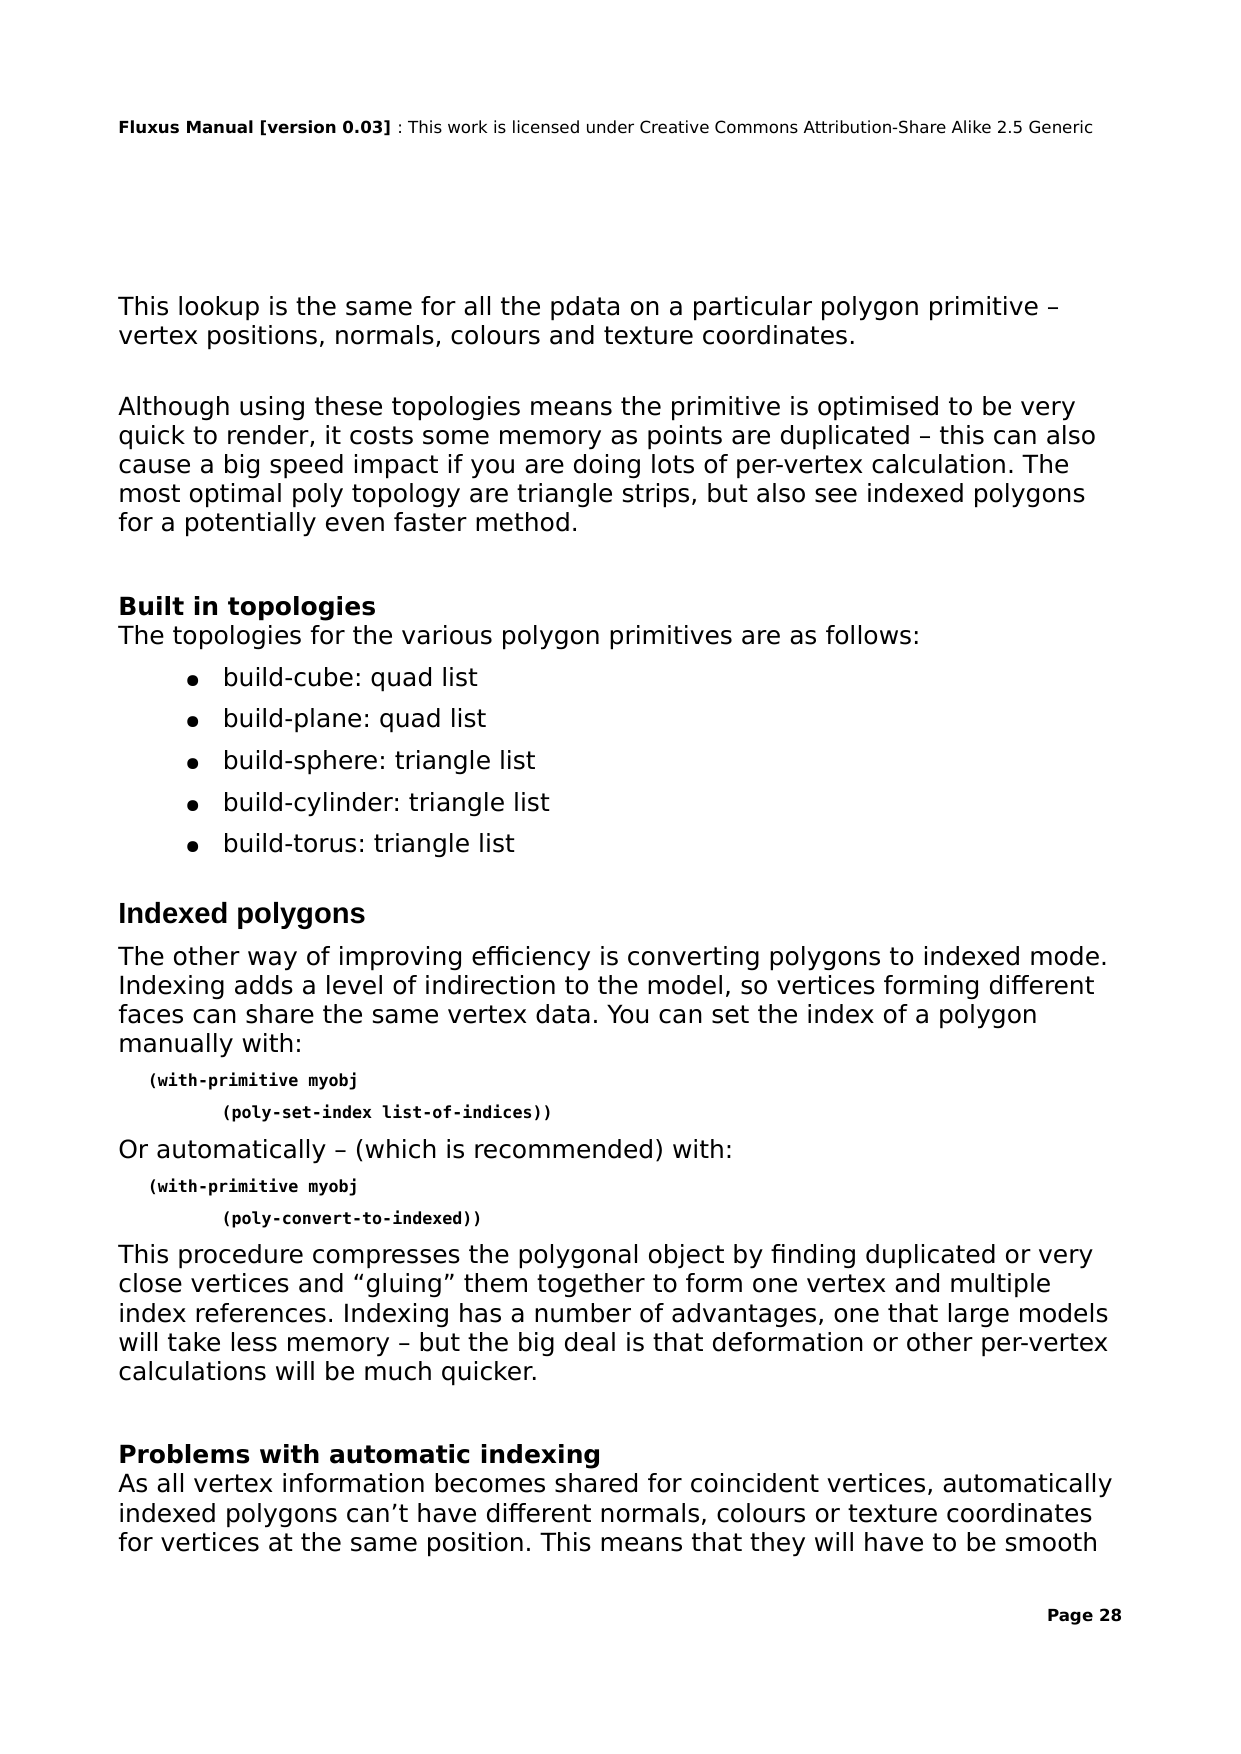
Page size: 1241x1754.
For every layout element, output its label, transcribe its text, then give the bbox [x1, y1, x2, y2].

text Built in topologies [118, 592, 1122, 621]
list build-cube: quad list [185, 663, 1122, 692]
list build-torus: triangle list [185, 829, 1122, 859]
subtitle Indexed polygons [118, 896, 1122, 930]
text Or automatically – (which is recommended) with: [118, 1135, 1122, 1164]
text The other way of improving efficiency is converting polygons to indexed mode. Indexing adds a level of indirection to the model, so vertices forming different faces can share the same vertex data. You can set the index of a polygon manually with: [118, 942, 1122, 1059]
text (poly-convert-to-indexed)) [148, 1209, 1122, 1228]
text Problems with automatic indexing [118, 1441, 1122, 1470]
text (with-primitive myobj [148, 1071, 1122, 1091]
text Although using these topologies means the primitive is optimised to be very quick to render, it costs some memory as points are duplicated – this can also cause a big speed impact if you are doing lots of per-vertex calculation. The most optimal poly topology are triangle strips, but also see indexed polygons for a potentially even faster method. [118, 392, 1122, 538]
text This lookup is the same for all the pdata on a particular polygon primitive – vertex positions, normals, colours and texture coordinates. [118, 292, 1122, 350]
text This procedure compresses the polygonal object by finding duplicated or very close vertices and “gluing” them together to form one vertex and multiple index references. Indexing has a number of advantages, one that large models will take less memory – but the big deal is that deformation or other per-vertex calculations will be much quicker. [118, 1241, 1122, 1386]
text (poly-set-index list-of-indices)) [148, 1103, 1122, 1123]
text As all vertex information becomes shared for coincident vertices, automatically indexed polygons can’t have different normals, colours or texture coordinates for vertices at the same position. This means that they will have to be smooth [118, 1470, 1122, 1557]
list build-plane: quad list [185, 704, 1122, 734]
list build-cylinder: triangle list [185, 788, 1122, 817]
text (with-primitive myobj [148, 1177, 1122, 1196]
text The topologies for the various polygon primitives are as follows: [118, 621, 1122, 650]
list build-sphere: triangle list [185, 746, 1122, 775]
